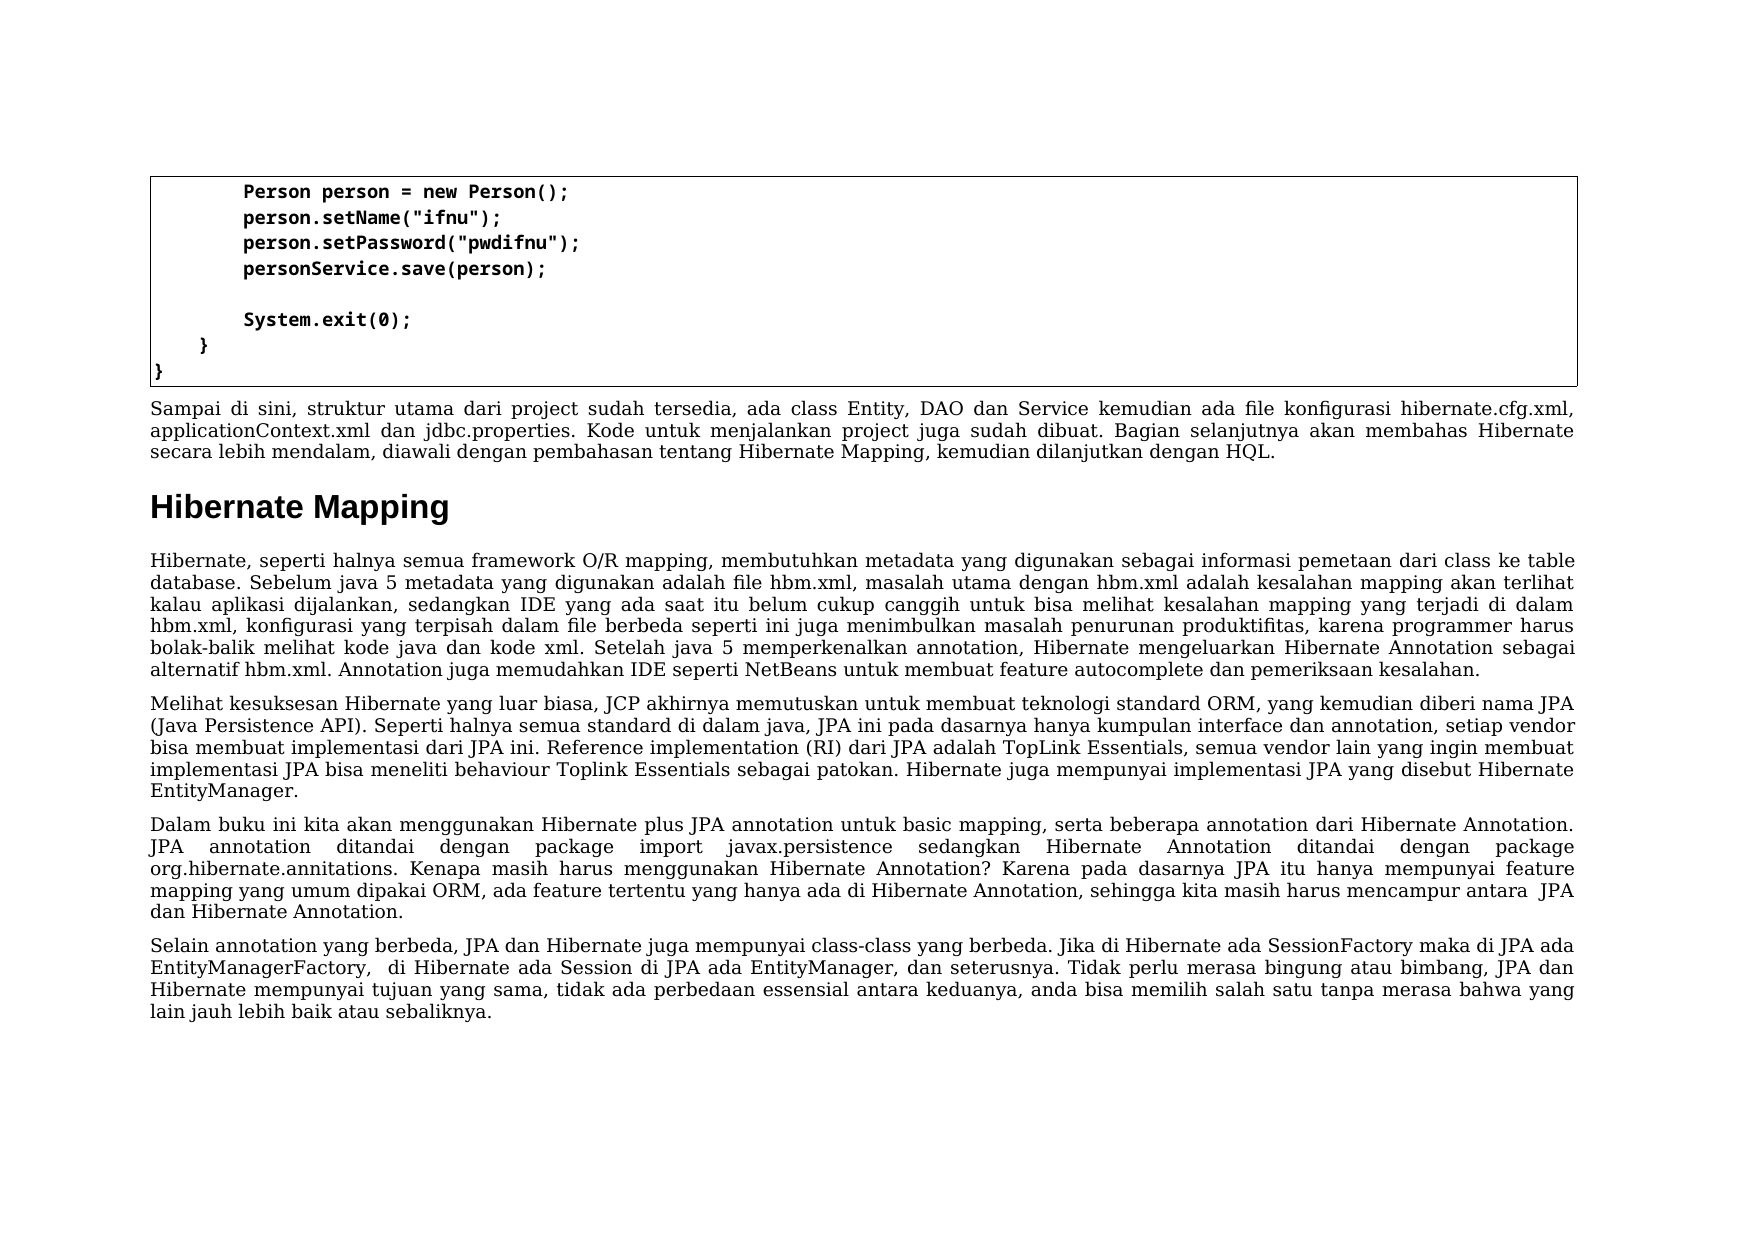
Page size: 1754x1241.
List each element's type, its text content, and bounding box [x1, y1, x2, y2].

text Dalam buku ini kita akan menggunakan Hibernate plus JPA annotation untuk basic mapping, serta beberapa annotation dari Hibernate Annotation. JPA annotation ditandai dengan package import javax.persistence sedangkan Hibernate Annotation ditandai dengan package org.hibernate.annitations. Kenapa masih harus menggunakan Hibernate Annotation? Karena pada dasarnya JPA itu hanya mempunyai feature mapping yang umum dipakai ORM, ada feature tertentu yang hanya ada di Hibernate Annotation, sehingga kita masih harus mencampur antara JPA dan Hibernate Annotation. [150, 814, 1577, 923]
text } [151, 354, 1577, 386]
text Selain annotation yang berbeda, JPA dan Hibernate juga mempunyai class-class yang berbeda. Jika di Hibernate ada SessionFactory maka di JPA ada EntityManagerFactory, di Hibernate ada Session di JPA ada EntityManager, dan seterusnya. Tidak perlu merasa bingung atau bimbang, JPA dan Hibernate mempunyai tujuan yang sama, tidak ada perbedaan essensial antara keduanya, anda bisa memilih salah satu tanpa merasa bahwa yang lain jauh lebih baik atau sebaliknya. [150, 935, 1577, 1023]
text person.setName("ifnu"); [151, 201, 1577, 227]
text } [151, 329, 1577, 354]
text Sampai di sini, struktur utama dari project sudah tersedia, ada class Entity, DAO dan Service kemudian ada file konfigurasi hibernate.cfg.xml, applicationContext.xml dan jdbc.properties. Kode untuk menjalankan project juga sudah dibuat. Bagian selanjutnya akan membahas Hibernate secara lebih mendalam, diawali dengan pembahasan tentang Hibernate Mapping, kemudian dilanjutkan dengan HQL. [150, 398, 1577, 463]
text Melihat kesuksesan Hibernate yang luar biasa, JCP akhirnya memutuskan untuk membuat teknologi standard ORM, yang kemudian diberi nama JPA (Java Persistence API). Seperti halnya semua standard di dalam java, JPA ini pada dasarnya hanya kumpulan interface dan annotation, setiap vendor bisa membuat implementasi dari JPA ini. Reference implementation (RI) dari JPA adalah TopLink Essentials, semua vendor lain yang ingin membuat implementasi JPA bisa meneliti behaviour Toplink Essentials sebagai patokan. Hibernate juga mempunyai implementasi JPA yang disebut Hibernate EntityManager. [150, 693, 1577, 802]
text Person person = new Person(); [151, 177, 1577, 201]
subtitle Hibernate Mapping [150, 488, 1577, 526]
text personService.save(person); [151, 252, 1577, 281]
text person.setPassword("pwdifnu"); [151, 227, 1577, 252]
text System.exit(0); [151, 303, 1577, 329]
text Hibernate, seperti halnya semua framework O/R mapping, membutuhkan metadata yang digunakan sebagai informasi pemetaan dari class ke table database. Sebelum java 5 metadata yang digunakan adalah file hbm.xml, masalah utama dengan hbm.xml adalah kesalahan mapping akan terlihat kalau aplikasi dijalankan, sedangkan IDE yang ada saat itu belum cukup canggih untuk bisa melihat kesalahan mapping yang terjadi di dalam hbm.xml, konfigurasi yang terpisah dalam file berbeda seperti ini juga menimbulkan masalah penurunan produktifitas, karena programmer harus bolak-balik melihat kode java dan kode xml. Setelah java 5 memperkenalkan annotation, Hibernate mengeluarkan Hibernate Annotation sebagai alternatif hbm.xml. Annotation juga memudahkan IDE seperti NetBeans untuk membuat feature autocomplete dan pemeriksaan kesalahan. [150, 550, 1577, 681]
